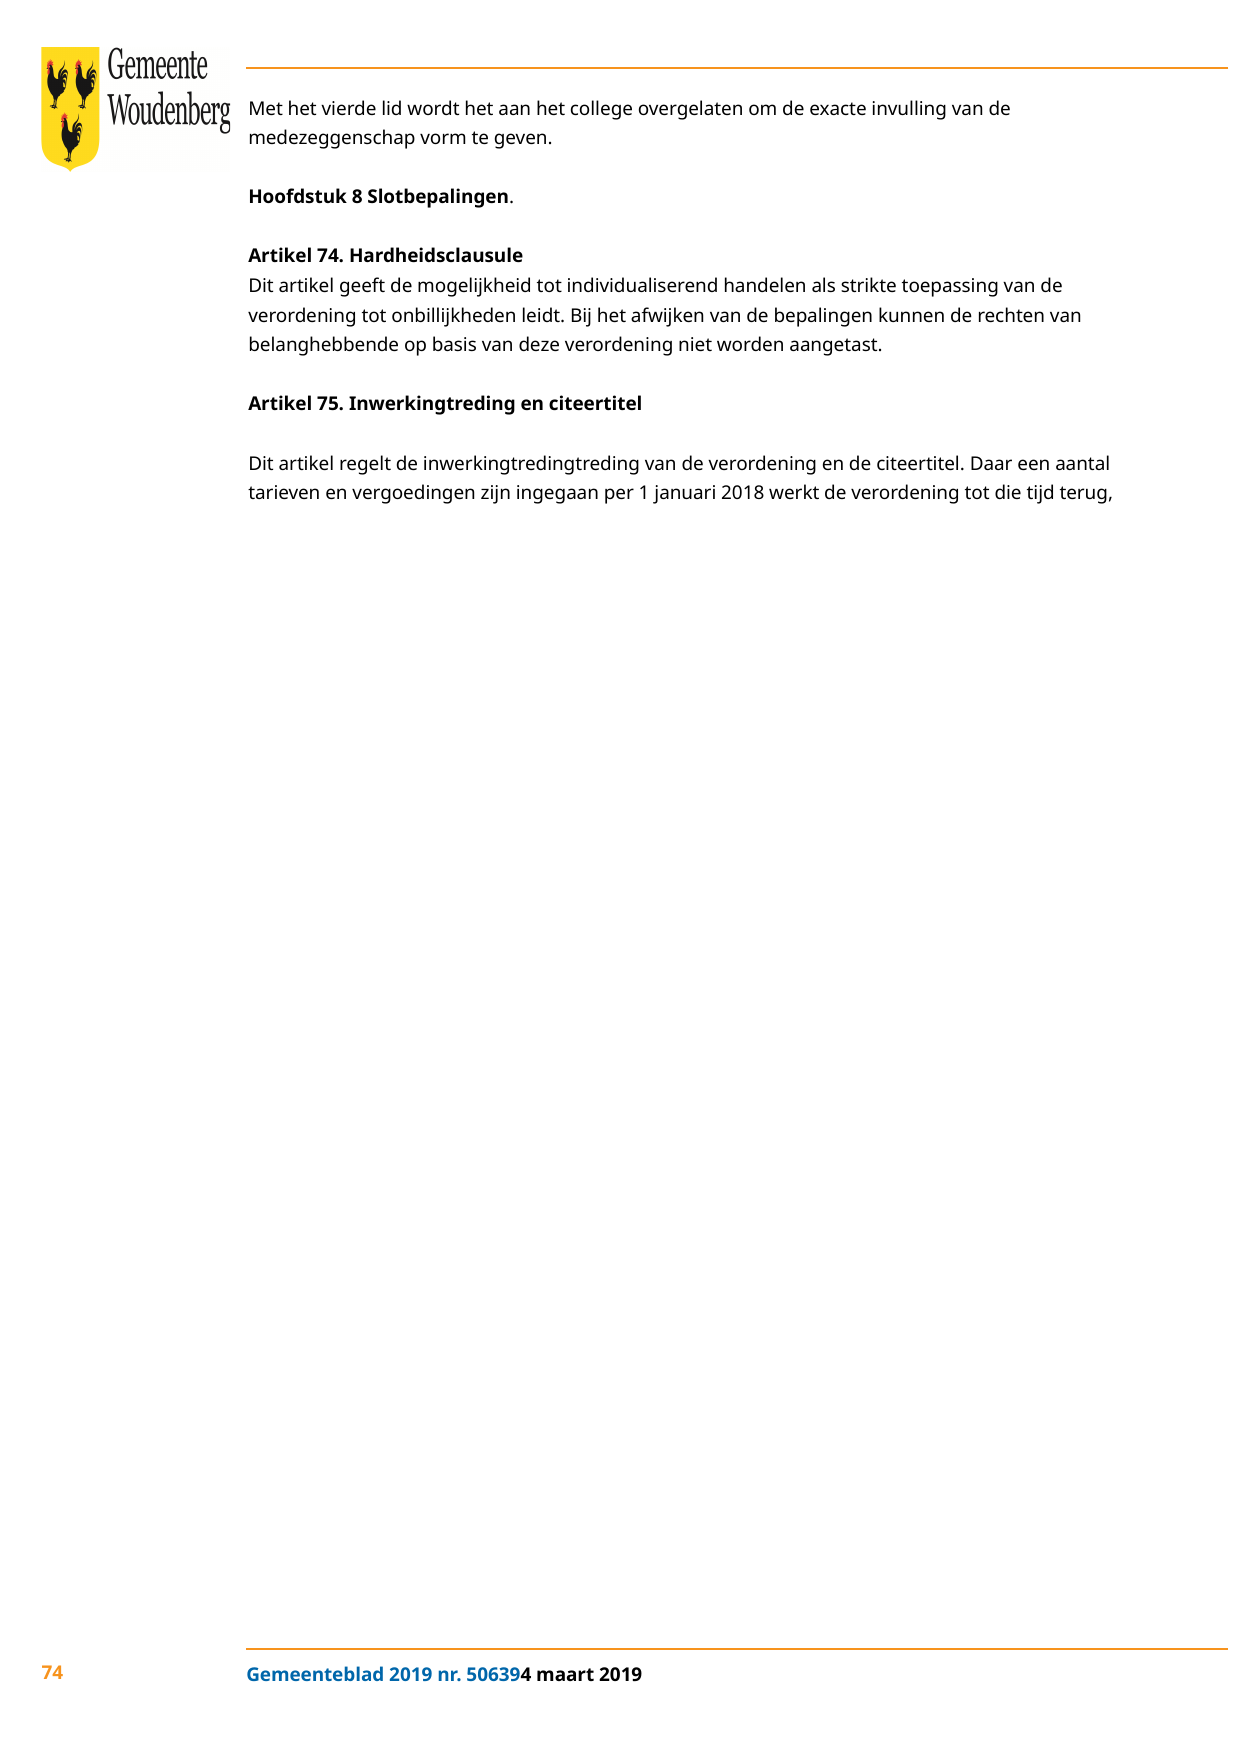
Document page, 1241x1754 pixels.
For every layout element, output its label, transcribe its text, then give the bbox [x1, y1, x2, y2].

text Artikel 75. Inwerkingtreding en citeertitel [248, 391, 1152, 416]
text Hoofdstuk 8 Slotbepalingen. [248, 183, 1152, 209]
picture [41, 47, 231, 172]
text Dit artikel geeft de mogelijkheid tot individualiserend handelen als strikte toepassing van de verordening tot onbillijkheden leidt. Bij het afwijken van de bepalingen kunnen de rechten van belanghebbende op basis van deze verordening niet worden aangetast. [248, 272, 1152, 357]
text Artikel 74. Hardheidsclausule [248, 243, 1152, 268]
text Met het vierde lid wordt het aan het college overgelaten om de exacte invulling van de medezeggenschap vorm te geven. [248, 95, 1152, 150]
text Dit artikel regelt de inwerkingtredingtreding van de verordening en de citeertitel. Daar een aantal tarieven en vergoedingen zijn ingegaan per 1 januari 2018 werkt de verordening tot die tijd terug, [248, 450, 1152, 505]
